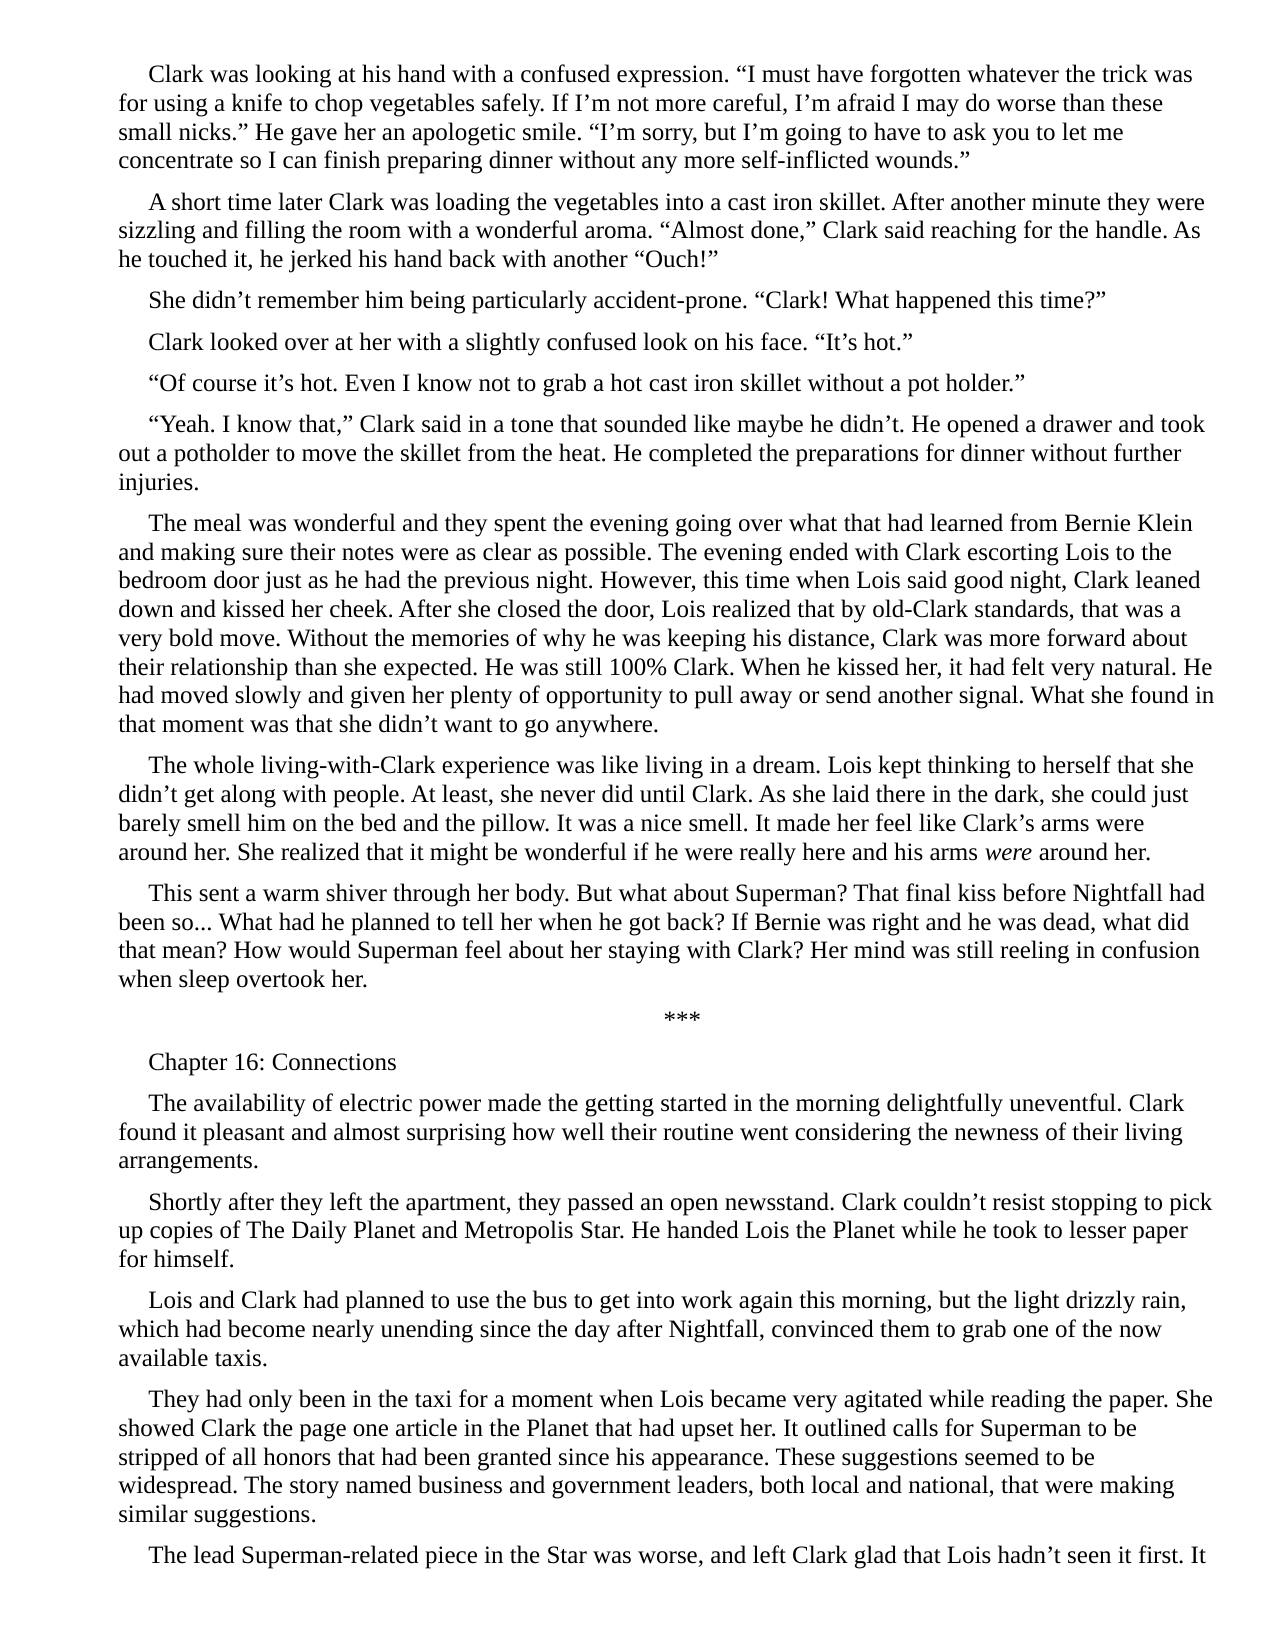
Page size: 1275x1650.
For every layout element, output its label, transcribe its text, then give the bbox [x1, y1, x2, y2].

text They had only been in the taxi for a moment when Lois became very agitated while reading the paper. She showed Clark the page one article in the Planet that had upset her. It outlined calls for Superman to be stripped of all honors that had been granted since his appearance. These suggestions seemed to be widespread. The story named business and government leaders, both local and national, that were making similar suggestions. [118, 1384, 1216, 1528]
text Clark looked over at her with a slightly confused look on his face. “It’s hot.” [118, 327, 1216, 355]
text Lois and Clark had planned to use the bus to get into work again this morning, but the light drizzly rain, which had become nearly unending since the day after Nightfall, convinced them to grab one of the now available taxis. [118, 1285, 1216, 1372]
text “Yeah. I know that,” Clark said in a tone that sounded like maybe he didn’t. He opened a drawer and took out a potholder to move the skillet from the heat. He completed the preparations for dinner without further injuries. [118, 409, 1216, 495]
text She didn’t remember him being particularly accident-prone. “Clark! What happened this time?” [118, 285, 1216, 314]
text Clark was looking at his hand with a confused expression. “I must have forgotten whatever the trick was for using a knife to chop vegetables safely. If I’m not more careful, I’m afraid I may do worse than these small nicks.” He gave her an apologetic smile. “I’m sorry, but I’m going to have to ask you to let me concentrate so I can finish preparing dinner without any more self-inflicted wounds.” [118, 59, 1216, 174]
text *** [118, 1005, 1216, 1034]
text The meal was wonderful and they spent the evening going over what that had learned from Bernie Klein and making sure their notes were as clear as possible. The evening ended with Clark escorting Lois to the bedroom door just as he had the previous night. However, this time when Lois said good night, Clark leaned down and kissed her cheek. After she closed the door, Lois realized that by old-Clark standards, that was a very bold move. Without the memories of why he was keeping his distance, Clark was more forward about their relationship than she expected. He was still 100% Clark. When he kissed her, it had felt very natural. He had moved slowly and given her plenty of opportunity to pull away or send another signal. What she found in that moment was that she didn’t want to go anywhere. [118, 508, 1216, 738]
text The lead Superman-related piece in the Star was worse, and left Clark glad that Lois hadn’t seen it first. It [118, 1540, 1216, 1569]
text “Of course it’s hot. Even I know not to grab a hot cast iron skillet without a pot holder.” [118, 368, 1216, 397]
text This sent a warm shiver through her body. But what about Superman? That final kiss before Nightfall had been so... What had he planned to tell her when he got back? If Bernie was right and he was dead, what did that mean? How would Superman feel about her staying with Clark? Her mind was still reeling in confusion when sleep overtook her. [118, 878, 1216, 993]
text Shortly after they left the apartment, they passed an open newsstand. Clark couldn’t resist stopping to pick up copies of The Daily Planet and Metropolis Star. He handed Lois the Planet while he took to lesser paper for himself. [118, 1187, 1216, 1273]
text The availability of electric power made the getting started in the morning delightfully uneventful. Clark found it pleasant and almost surprising how well their routine went considering the newness of their living arrangements. [118, 1088, 1216, 1174]
text The whole living-with-Clark experience was like living in a dream. Lois kept thinking to herself that she didn’t get along with people. At least, she never did until Clark. As she laid there in the dark, she could just barely smell him on the bed and the pillow. It was a nice smell. It made her feel like Clark’s arms were around her. She realized that it might be wonderful if he were really here and his arms were around her. [118, 750, 1216, 865]
text Chapter 16: Connections [118, 1047, 1216, 1075]
text A short time later Clark was loading the vegetables into a cast iron skillet. After another minute they were sizzling and filling the room with a wonderful aroma. “Almost done,” Clark said reaching for the handle. As he touched it, he jerked his hand back with another “Ouch!” [118, 187, 1216, 273]
